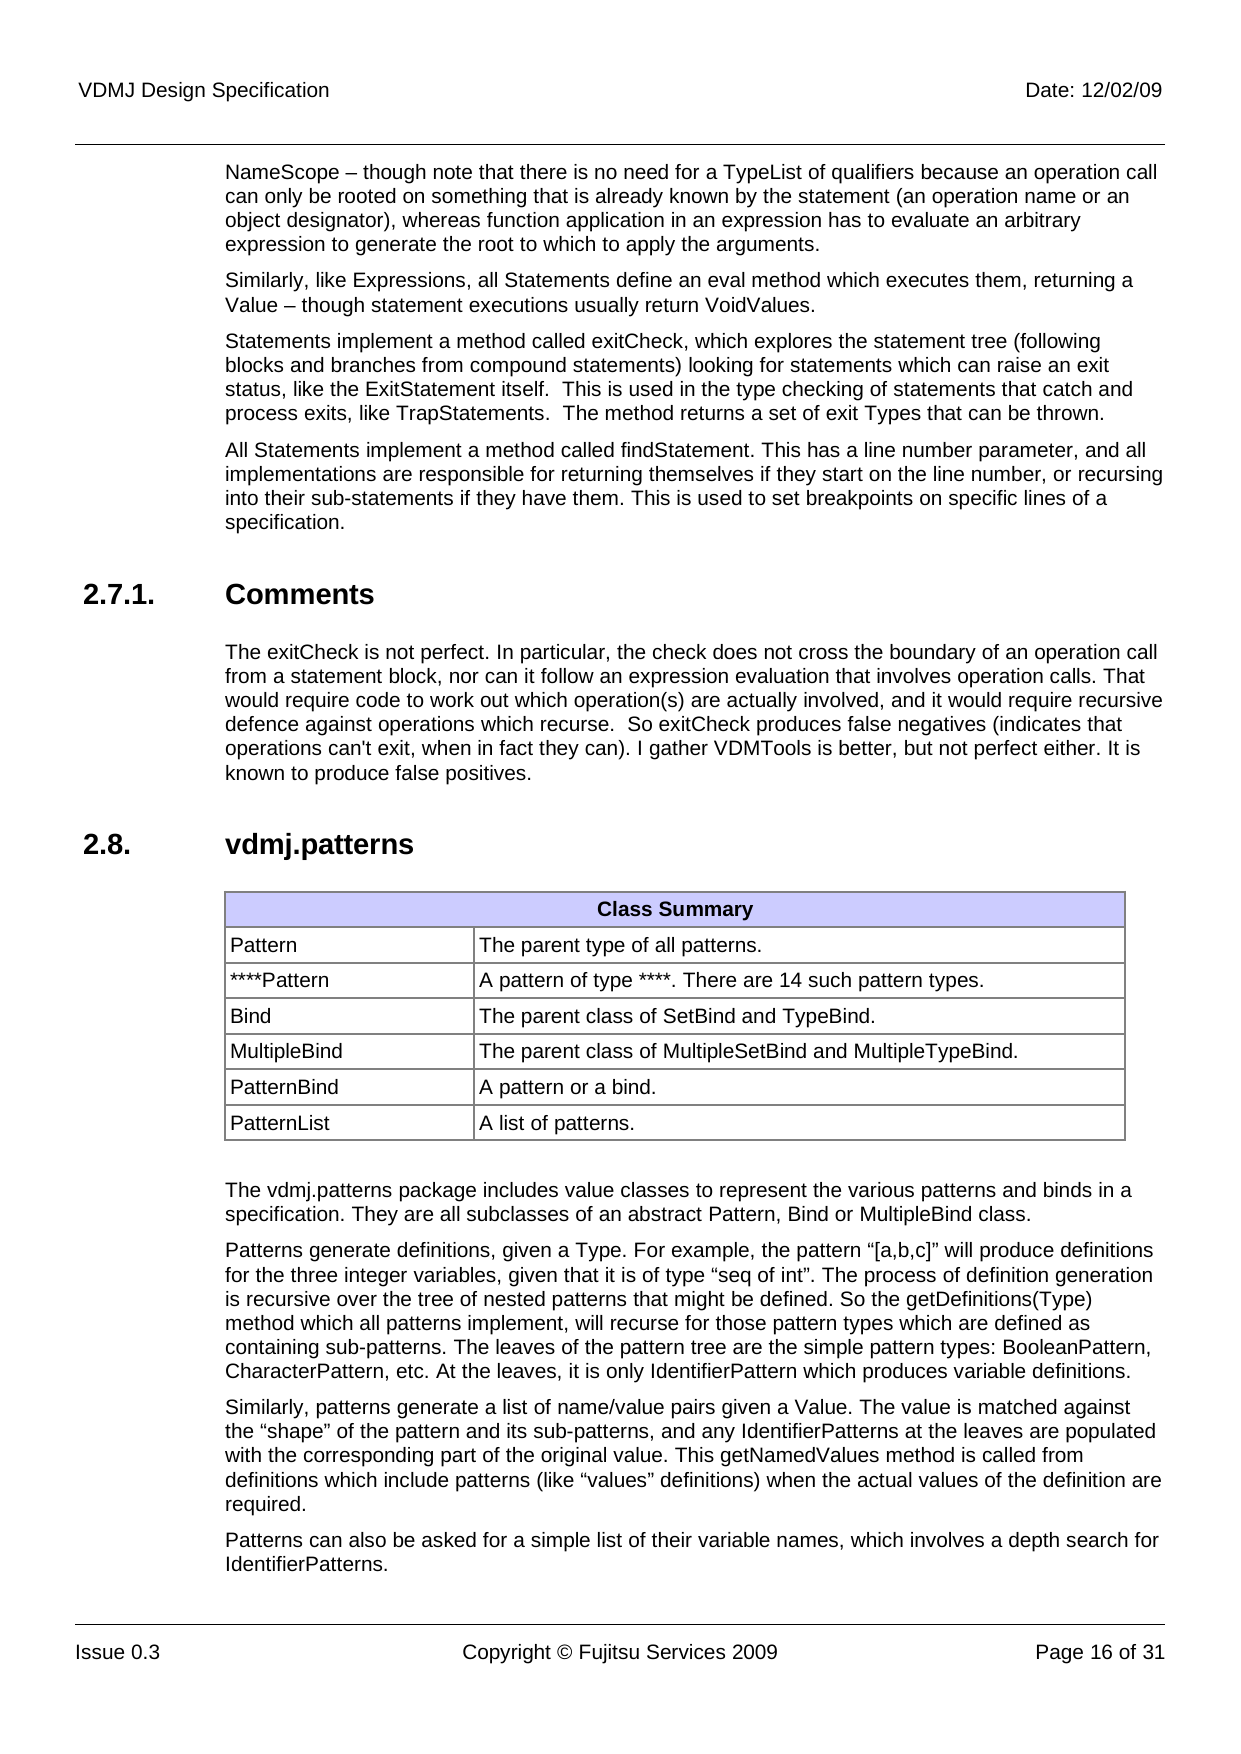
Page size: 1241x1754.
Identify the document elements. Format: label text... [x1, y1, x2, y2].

text The exitCheck is not perfect. In particular, the check does not cross the boundary of an operation call from a statement block, nor can it follow an expression evaluation that involves operation calls. That would require code to work out which operation(s) are actually involved, and it would require recursive defence against operations which recurse. So exitCheck produces false negatives (indicates that operations can't exit, when in fact they can). I gather VDMTools is better, but not perfect either. It is known to produce false positives. [225, 640, 1165, 784]
text All Statements implement a method called findStatement. This has a line number parameter, and all implementations are responsible for returning themselves if they start on the line number, or recursing into their sub-statements if they have them. This is used to set breakpoints on specific lines of a specification. [225, 438, 1165, 534]
table_cell The parent type of all patterns. [475, 928, 1124, 962]
table_cell PatternList [226, 1106, 473, 1139]
text Patterns generate definitions, given a Type. For example, the pattern “[a,b,c]” will produce definitions for the three integer variables, given that it is of type “seq of int”. The process of definition generation is recursive over the tree of nested patterns that might be defined. So the getDefinitions(Type) method which all patterns implement, will recurse for those pattern types which are defined as containing sub-patterns. The leaves of the pattern tree are the simple pattern types: BooleanPattern, CharacterPattern, etc. At the leaves, it is only IdentifierPattern which produces variable definitions. [225, 1238, 1165, 1383]
table_cell PatternBind [226, 1070, 473, 1104]
table_cell A list of patterns. [475, 1106, 1124, 1139]
text Statements implement a method called exitCheck, which explores the statement tree (following blocks and branches from compound statements) looking for statements which can raise an exit status, like the ExitStatement itself. This is used in the type checking of statements that catch and process exits, like TrapStatements. The method returns a set of exit Types that can be thrown. [225, 329, 1165, 425]
table_header Class Summary [226, 893, 1124, 926]
table_cell Bind [226, 999, 473, 1033]
table_cell The parent class of MultipleSetBind and MultipleTypeBind. [475, 1035, 1124, 1068]
text NameScope – though note that there is no need for a TypeList of qualifiers because an operation call can only be rooted on something that is already known by the statement (an operation name or an object designator), whereas function application in an expression has to evaluate an arbitrary expression to generate the root to which to apply the arguments. [225, 160, 1165, 256]
text Similarly, patterns generate a list of name/value pairs given a Value. The value is matched against the “shape” of the pattern and its sub-patterns, and any IdentifierPatterns at the leaves are populated with the corresponding part of the original value. This getNamedValues method is called from definitions which include patterns (like “values” definitions) when the actual values of the definition are required. [225, 1395, 1165, 1516]
table_cell ****Pattern [226, 964, 473, 997]
text The vdmj.patterns package includes value classes to represent the various patterns and binds in a specification. They are all subclasses of an abstract Pattern, Bind or MultipleBind class. [225, 1178, 1165, 1226]
subtitle vdmj.patterns [75, 827, 1165, 861]
table_cell A pattern or a bind. [475, 1070, 1124, 1104]
text Patterns can also be asked for a simple list of their variable names, which involves a depth search for IdentifierPatterns. [225, 1528, 1165, 1576]
table_cell The parent class of SetBind and TypeBind. [475, 999, 1124, 1033]
subtitle Comments [75, 577, 1165, 610]
text Similarly, like Expressions, all Statements define an eval method which executes them, returning a Value – though statement executions usually return VoidValues. [225, 268, 1165, 317]
table_cell MultipleBind [226, 1035, 473, 1068]
table_cell A pattern of type ****. There are 14 such pattern types. [475, 964, 1124, 997]
table_cell Pattern [226, 928, 473, 962]
